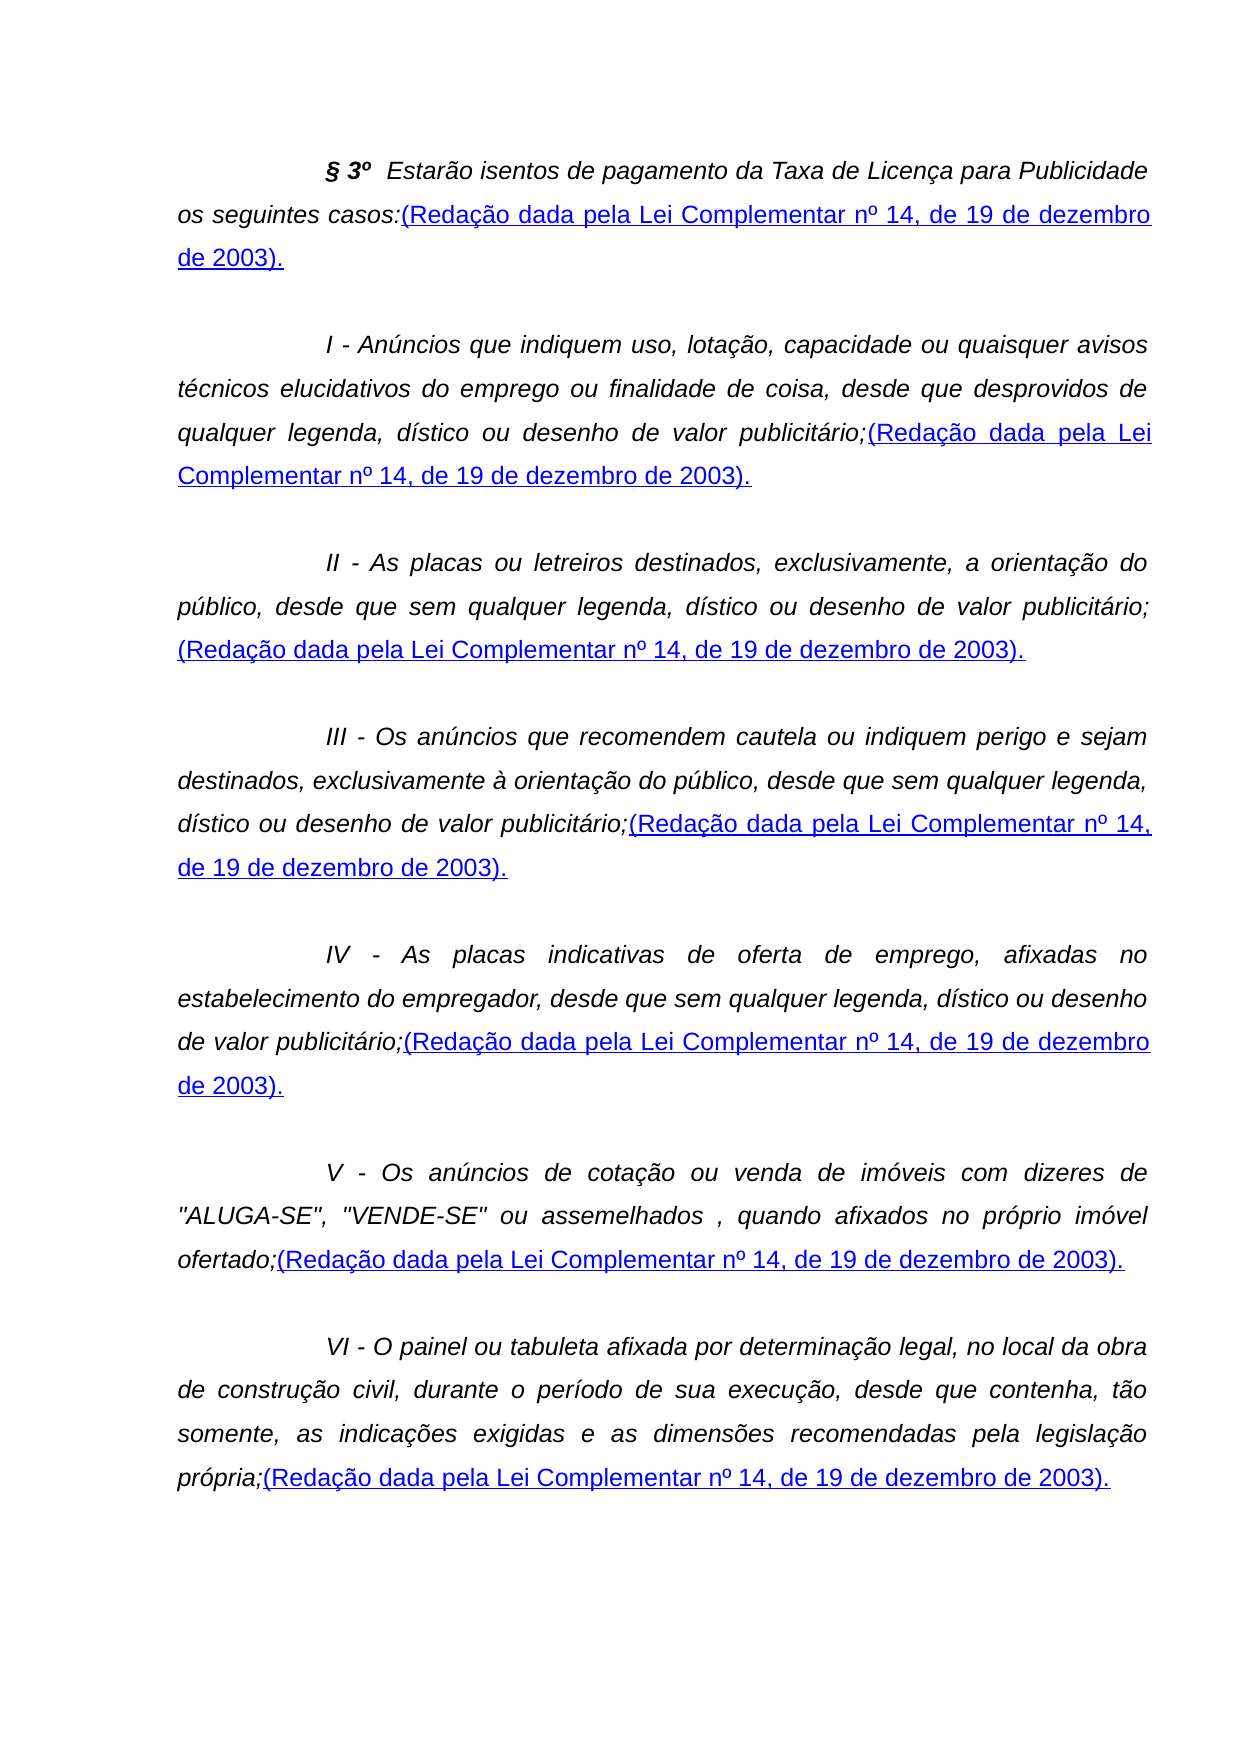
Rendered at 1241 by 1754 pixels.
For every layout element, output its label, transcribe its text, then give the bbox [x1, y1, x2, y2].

text IV - As placas indicativas de oferta de emprego, afixadas no estabelecimento do empregador, desde que sem qualquer legenda, dístico ou desenho de valor publicitário;(Redação dada pela Lei Complementar nº 14, de 19 de dezembro de 2003). [177, 940, 1152, 1099]
text II - As placas ou letreiros destinados, exclusivamente, a orientação do público, desde que sem qualquer legenda, dístico ou desenho de valor publicitário;(Redação dada pela Lei Complementar nº 14, de 19 de dezembro de 2003). [177, 548, 1152, 664]
text VI - O painel ou tabuleta afixada por determinação legal, no local da obra de construção civil, durante o período de sua execução, desde que contenha, tão somente, as indicações exigidas e as dimensões recomendadas pela legislação própria;(Redação dada pela Lei Complementar nº 14, de 19 de dezembro de 2003). [177, 1332, 1152, 1491]
text I - Anúncios que indiquem uso, lotação, capacidade ou quaisquer avisos técnicos elucidativos do emprego ou finalidade de coisa, desde que desprovidos de qualquer legenda, dístico ou desenho de valor publicitário;(Redação dada pela Lei Complementar nº 14, de 19 de dezembro de 2003). [177, 330, 1152, 490]
text III - Os anúncios que recomendem cautela ou indiquem perigo e sejam destinados, exclusivamente à orientação do público, desde que sem qualquer legenda, dístico ou desenho de valor publicitário;(Redação dada pela Lei Complementar nº 14, de 19 de dezembro de 2003). [177, 722, 1152, 882]
text V - Os anúncios de cotação ou venda de imóveis com dizeres de "ALUGA-SE", "VENDE-SE" ou assemelhados , quando afixados no próprio imóvel ofertado;(Redação dada pela Lei Complementar nº 14, de 19 de dezembro de 2003). [177, 1158, 1152, 1274]
text § 3º Estarão isentos de pagamento da Taxa de Licença para Publicidade os seguintes casos:(Redação dada pela Lei Complementar nº 14, de 19 de dezembro de 2003). [177, 156, 1152, 272]
